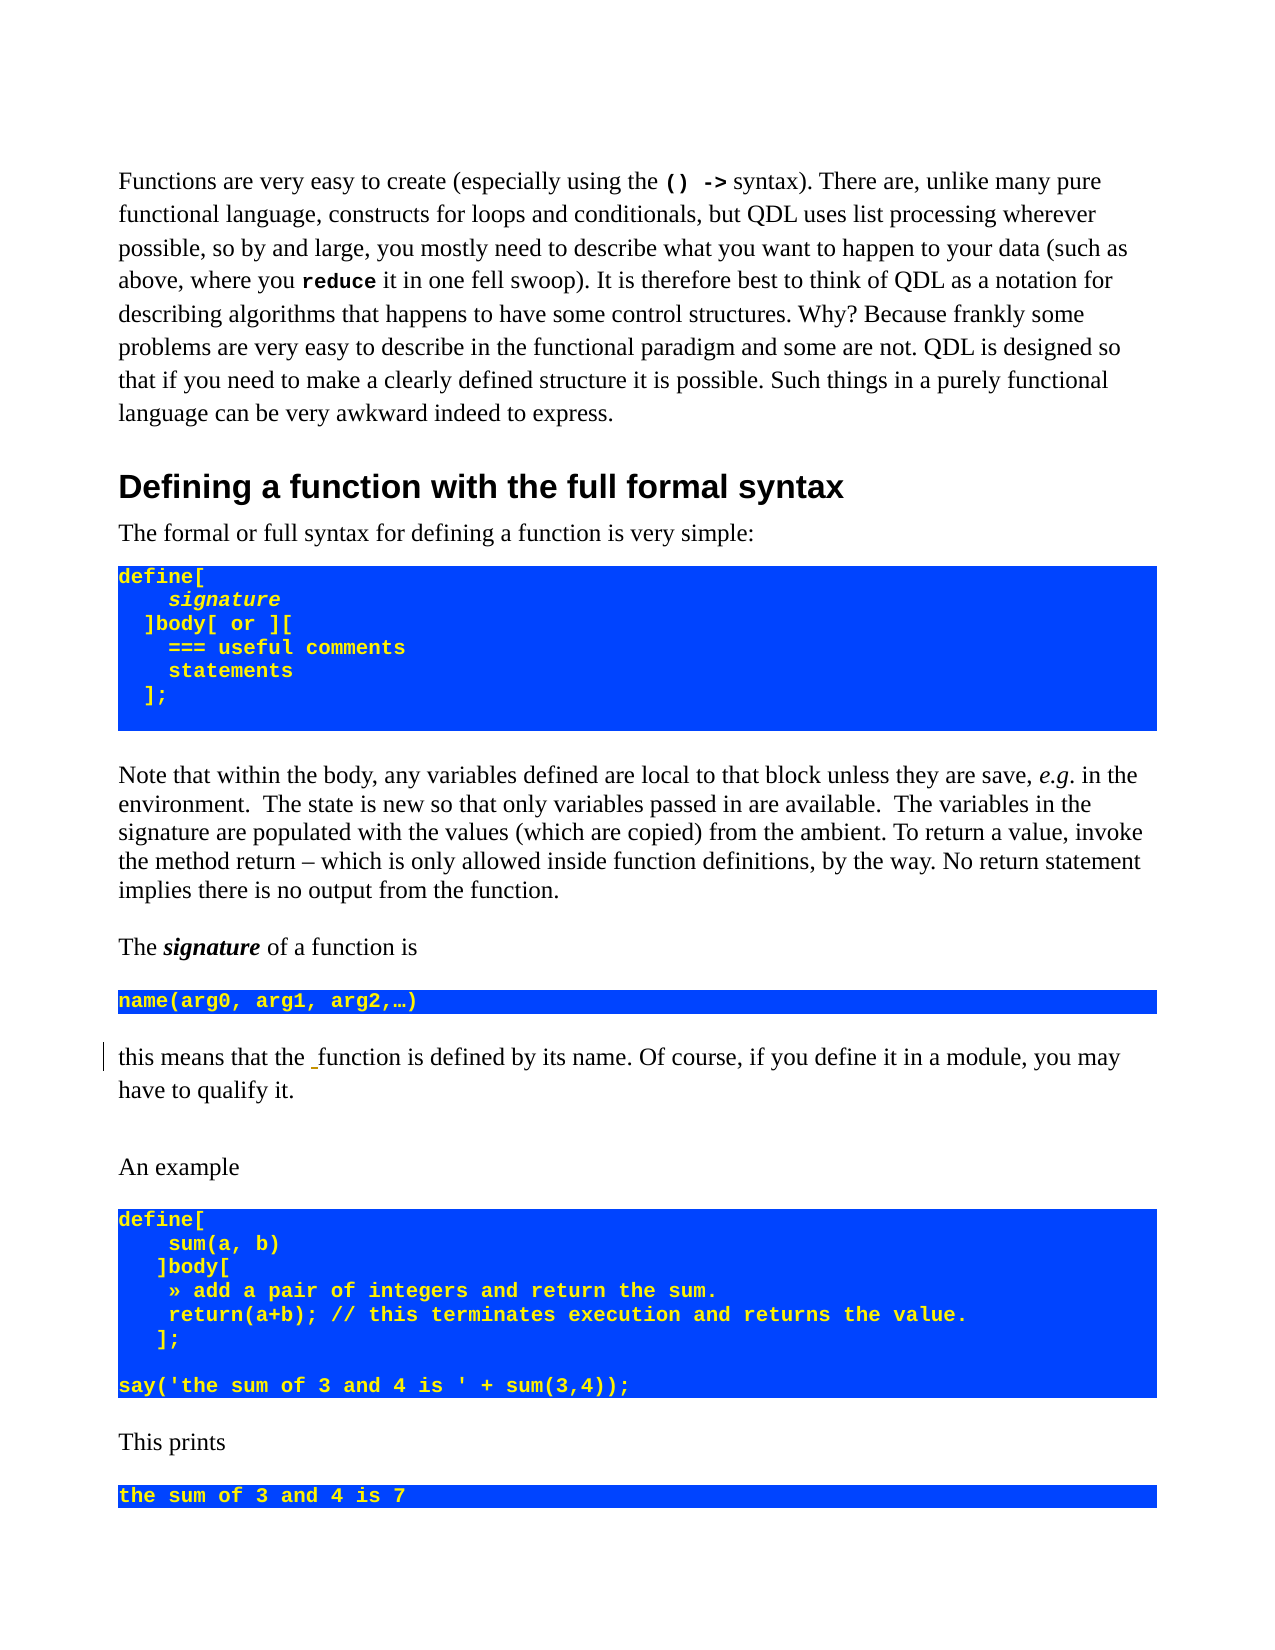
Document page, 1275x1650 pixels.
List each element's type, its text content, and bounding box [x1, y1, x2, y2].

text ]; [118, 684, 1157, 708]
text statements [118, 660, 1157, 684]
text An example [118, 1152, 1157, 1181]
text ]; [118, 1327, 1157, 1351]
text === useful comments [118, 637, 1157, 660]
text this means that the function is defined by its name. Of course, if you define it in a module, you may have to qualify it. [118, 1042, 1157, 1104]
text define[ [118, 566, 1157, 589]
text » add a pair of integers and return the sum. [118, 1280, 1157, 1304]
text Note that within the body, any variables defined are local to that block unless they are save, e.g. in the environment. The state is new so that only variables passed in are available. The variables in the signature are populated with the values (which are copied) from the ambient. To return a value, invoke the method return – which is only allowed inside function definitions, by the way. No return statement implies there is no output from the function. [118, 731, 1157, 904]
text sum(a, b) [118, 1233, 1157, 1257]
text ]body[ [118, 1257, 1157, 1280]
text say('the sum of 3 and 4 is ' + sum(3,4)); [118, 1375, 1157, 1398]
text The formal or full syntax for defining a function is very simple: [118, 518, 1157, 547]
subtitle Defining a function with the full formal syntax [118, 467, 1157, 506]
text Functions are very easy to create (especially using the () -> syntax). There are, unlike many pure functional language, constructs for loops and conditionals, but QDL uses list processing wherever possible, so by and large, you mostly need to describe what you want to happen to your data (such as above, where you reduce it in one fell swoop). It is therefore best to think of QDL as a notation for describing algorithms that happens to have some control structures. Why? Because frankly some problems are very easy to describe in the functional paradigm and some are not. QDL is designed so that if you need to make a clearly defined structure it is possible. Such things in a purely functional language can be very awkward indeed to express. [118, 166, 1157, 427]
text define[ [118, 1209, 1157, 1233]
text This prints [118, 1398, 1157, 1456]
text The signature of a function is [118, 932, 1157, 961]
text signature [118, 589, 1157, 613]
text ]body[ or ][ [118, 613, 1157, 637]
text the sum of 3 and 4 is 7 [118, 1485, 1157, 1508]
text name(arg0, arg1, arg2,…) [118, 990, 1157, 1014]
text return(a+b); // this terminates execution and returns the value. [118, 1304, 1157, 1327]
